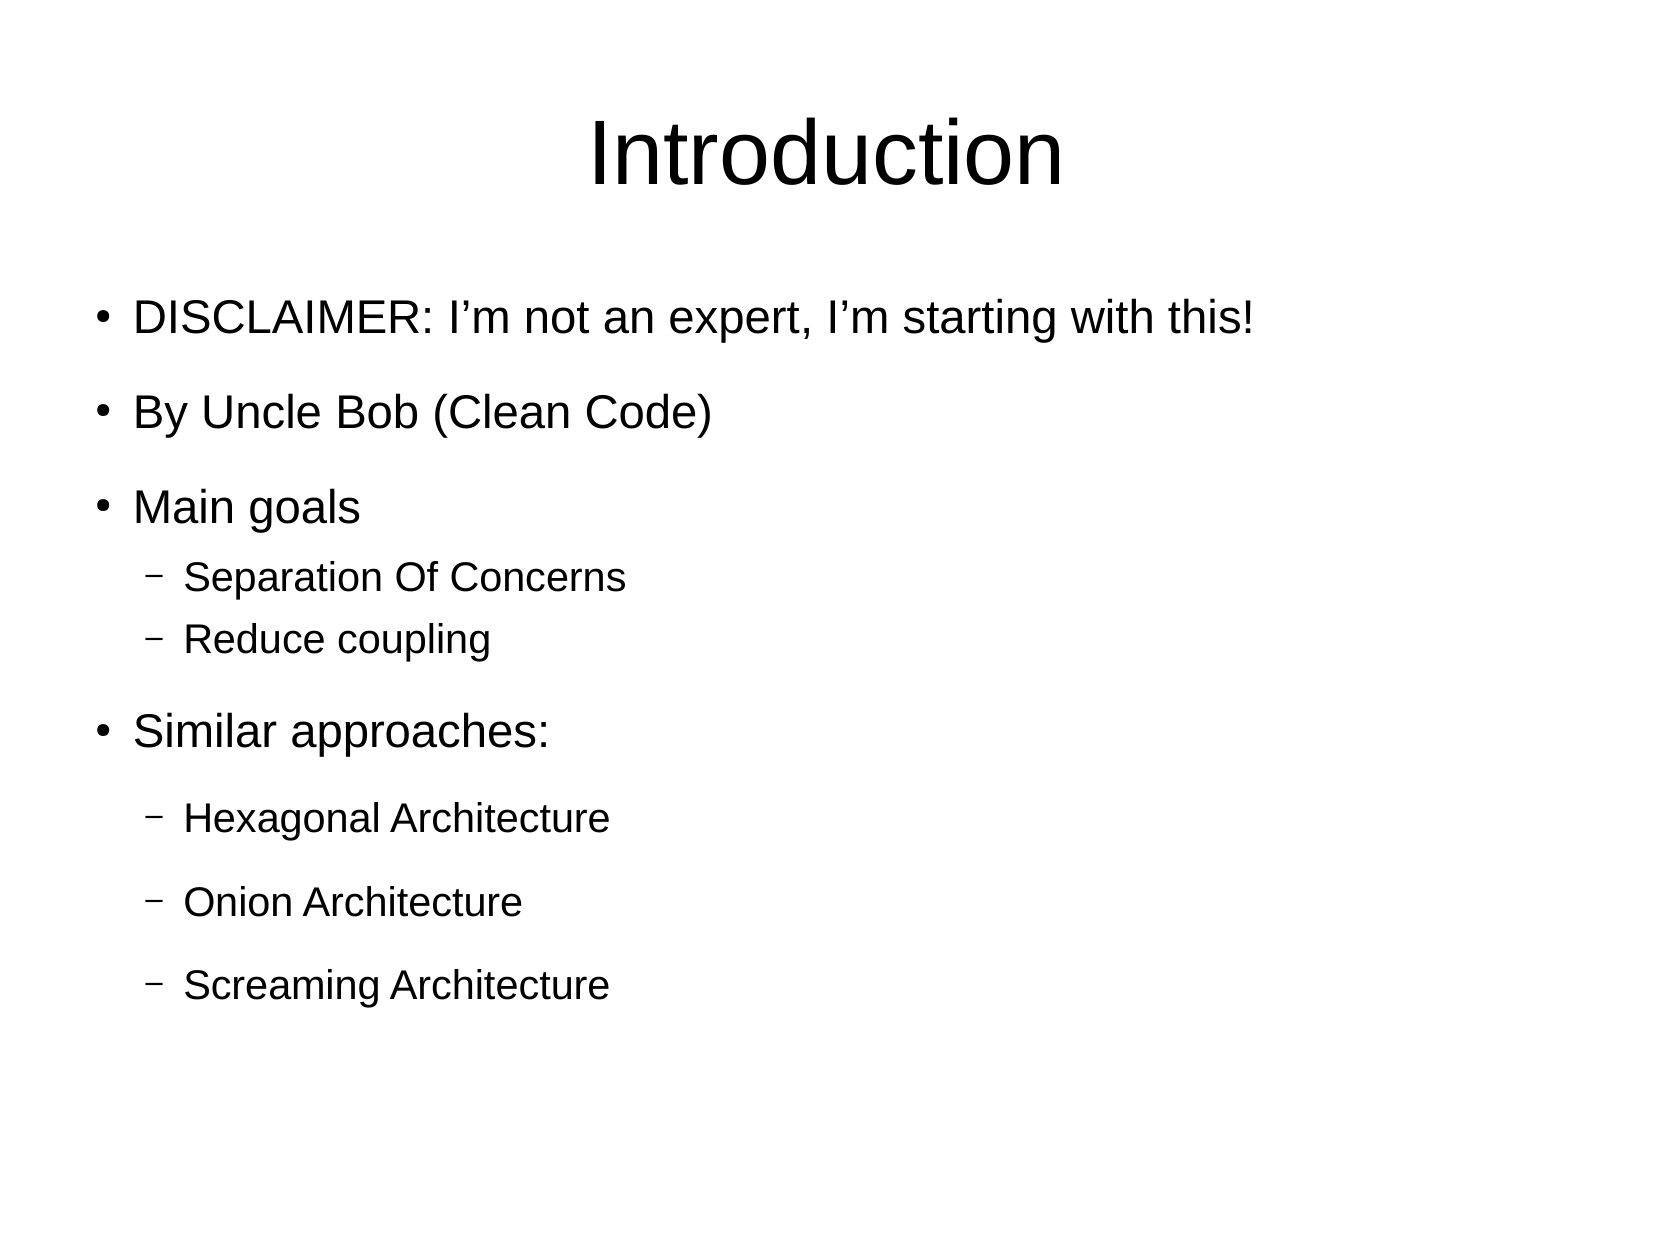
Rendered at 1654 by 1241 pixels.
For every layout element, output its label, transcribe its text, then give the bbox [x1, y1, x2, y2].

title Introduction [82, 49, 1571, 257]
list DISCLAIMER: I’m not an expert, I’m starting with this! By Uncle Bob (Clean Code) Main goals Separation Of Concerns Reduce coupling Similar approaches: Hexagonal Architecture Onion Architecture Screaming Architecture [82, 290, 1571, 1010]
